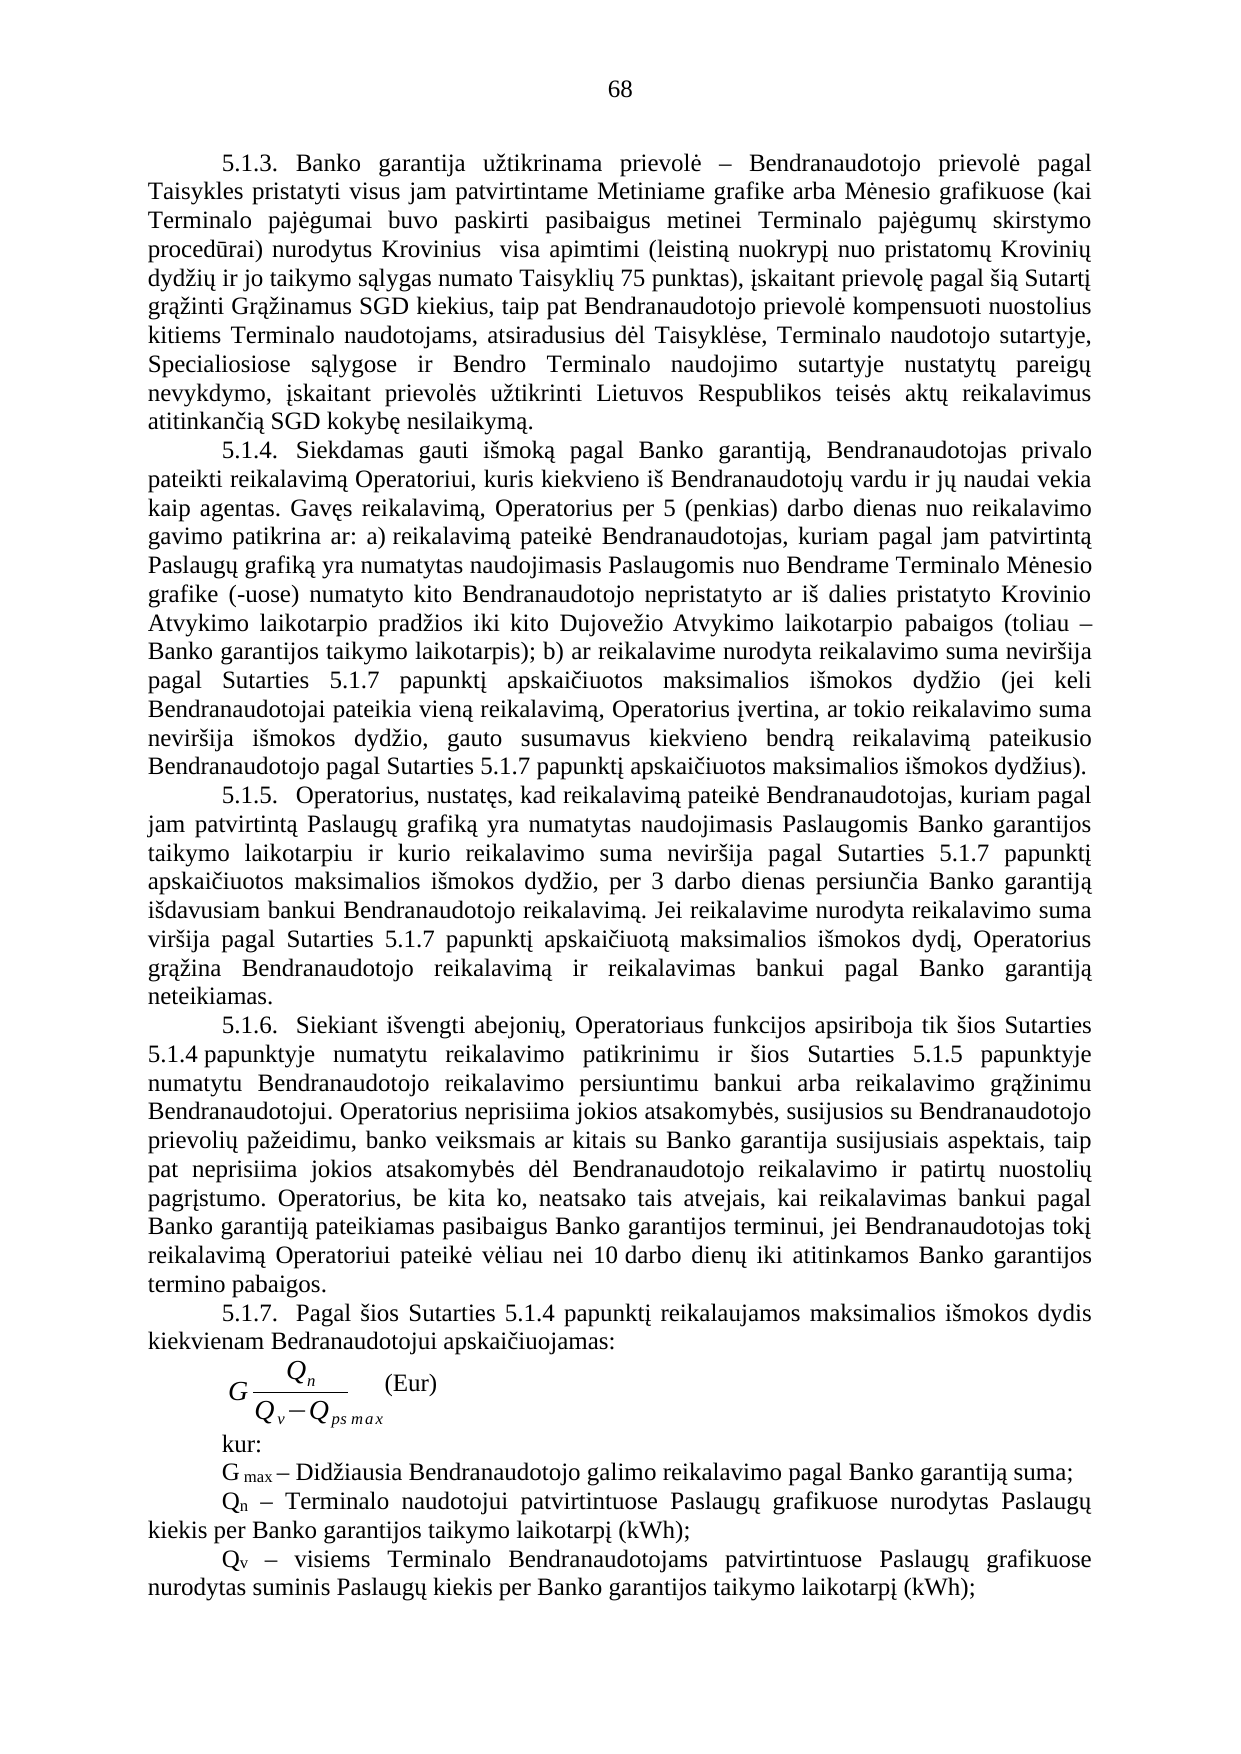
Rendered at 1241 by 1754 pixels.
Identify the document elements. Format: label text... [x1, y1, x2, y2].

text 5.1.4. Siekdamas gauti išmoką pagal Banko garantiją, Bendranaudotojas privalo pateikti reikalavimą Operatoriui, kuris kiekvieno iš Bendranaudotojų vardu ir jų naudai vekia kaip agentas. Gavęs reikalavimą, Operatorius per 5 (penkias) darbo dienas nuo reikalavimo gavimo patikrina ar: a) reikalavimą pateikė Bendranaudotojas, kuriam pagal jam patvirtintą Paslaugų grafiką yra numatytas naudojimasis Paslaugomis nuo Bendrame Terminalo Mėnesio grafike (-uose) numatyto kito Bendranaudotojo nepristatyto ar iš dalies pristatyto Krovinio Atvykimo laikotarpio pradžios iki kito Dujovežio Atvykimo laikotarpio pabaigos (toliau – Banko garantijos taikymo laikotarpis); b) ar reikalavime nurodyta reikalavimo suma neviršija pagal Sutarties 5.1.7 papunktį apskaičiuotos maksimalios išmokos dydžio (jei keli Bendranaudotojai pateikia vieną reikalavimą, Operatorius įvertina, ar tokio reikalavimo suma neviršija išmokos dydžio, gauto susumavus kiekvieno bendrą reikalavimą pateikusio Bendranaudotojo pagal Sutarties 5.1.7 papunktį apskaičiuotos maksimalios išmokos dydžius). [148, 435, 1092, 780]
text 5.1.7. Pagal šios Sutarties 5.1.4 papunktį reikalaujamos maksimalios išmokos dydis kiekvienam Bedranaudotojui apskaičiuojamas: [148, 1298, 1092, 1355]
text 5.1.6. Siekiant išvengti abejonių, Operatoriaus funkcijos apsiriboja tik šios Sutarties 5.1.4 papunktyje numatytu reikalavimo patikrinimu ir šios Sutarties 5.1.5 papunktyje numatytu Bendranaudotojo reikalavimo persiuntimu bankui arba reikalavimo grąžinimu Bendranaudotojui. Operatorius neprisiima jokios atsakomybės, susijusios su Bendranaudotojo prievolių pažeidimu, banko veiksmais ar kitais su Banko garantija susijusiais aspektais, taip pat neprisiima jokios atsakomybės dėl Bendranaudotojo reikalavimo ir patirtų nuostolių pagrįstumo. Operatorius, be kita ko, neatsako tais atvejais, kai reikalavimas bankui pagal Banko garantiją pateikiamas pasibaigus Banko garantijos terminui, jei Bendranaudotojas tokį reikalavimą Operatoriui pateikė vėliau nei 10 darbo dienų iki atitinkamos Banko garantijos termino pabaigos. [148, 1010, 1092, 1298]
text kur: [148, 1429, 1092, 1457]
text G max – Didžiausia Bendranaudotojo galimo reikalavimo pagal Banko garantiją suma; [148, 1457, 1092, 1486]
text Qv – visiems Terminalo Bendranaudotojams patvirtintuose Paslaugų grafikuose nurodytas suminis Paslaugų kiekis per Banko garantijos taikymo laikotarpį (kWh); [148, 1544, 1092, 1601]
text Qn – Terminalo naudotojui patvirtintuose Paslaugų grafikuose nurodytas Paslaugų kiekis per Banko garantijos taikymo laikotarpį (kWh); [148, 1486, 1092, 1544]
text 5.1.3. Banko garantija užtikrinama prievolė – Bendranaudotojo prievolė pagal Taisykles pristatyti visus jam patvirtintame Metiniame grafike arba Mėnesio grafikuose (kai Terminalo pajėgumai buvo paskirti pasibaigus metinei Terminalo pajėgumų skirstymo procedūrai) nurodytus Krovinius visa apimtimi (leistiną nuokrypį nuo pristatomų Krovinių dydžių ir jo taikymo sąlygas numato Taisyklių 75 punktas), įskaitant prievolę pagal šią Sutartį grąžinti Grąžinamus SGD kiekius, taip pat Bendranaudotojo prievolė kompensuoti nuostolius kitiems Terminalo naudotojams, atsiradusius dėl Taisyklėse, Terminalo naudotojo sutartyje, Specialiosiose sąlygose ir Bendro Terminalo naudojimo sutartyje nustatytų pareigų nevykdymo, įskaitant prievolės užtikrinti Lietuvos Respublikos teisės aktų reikalavimus atitinkančią SGD kokybę nesilaikymą. [148, 148, 1092, 435]
text 5.1.5. Operatorius, nustatęs, kad reikalavimą pateikė Bendranaudotojas, kuriam pagal jam patvirtintą Paslaugų grafiką yra numatytas naudojimasis Paslaugomis Banko garantijos taikymo laikotarpiu ir kurio reikalavimo suma neviršija pagal Sutarties 5.1.7 papunktį apskaičiuotos maksimalios išmokos dydžio, per 3 darbo dienas persiunčia Banko garantiją išdavusiam bankui Bendranaudotojo reikalavimą. Jei reikalavime nurodyta reikalavimo suma viršija pagal Sutarties 5.1.7 papunktį apskaičiuotą maksimalios išmokos dydį, Operatorius grąžina Bendranaudotojo reikalavimą ir reikalavimas bankui pagal Banko garantiją neteikiamas. [148, 780, 1092, 1010]
text (Eur) [148, 1355, 1092, 1429]
